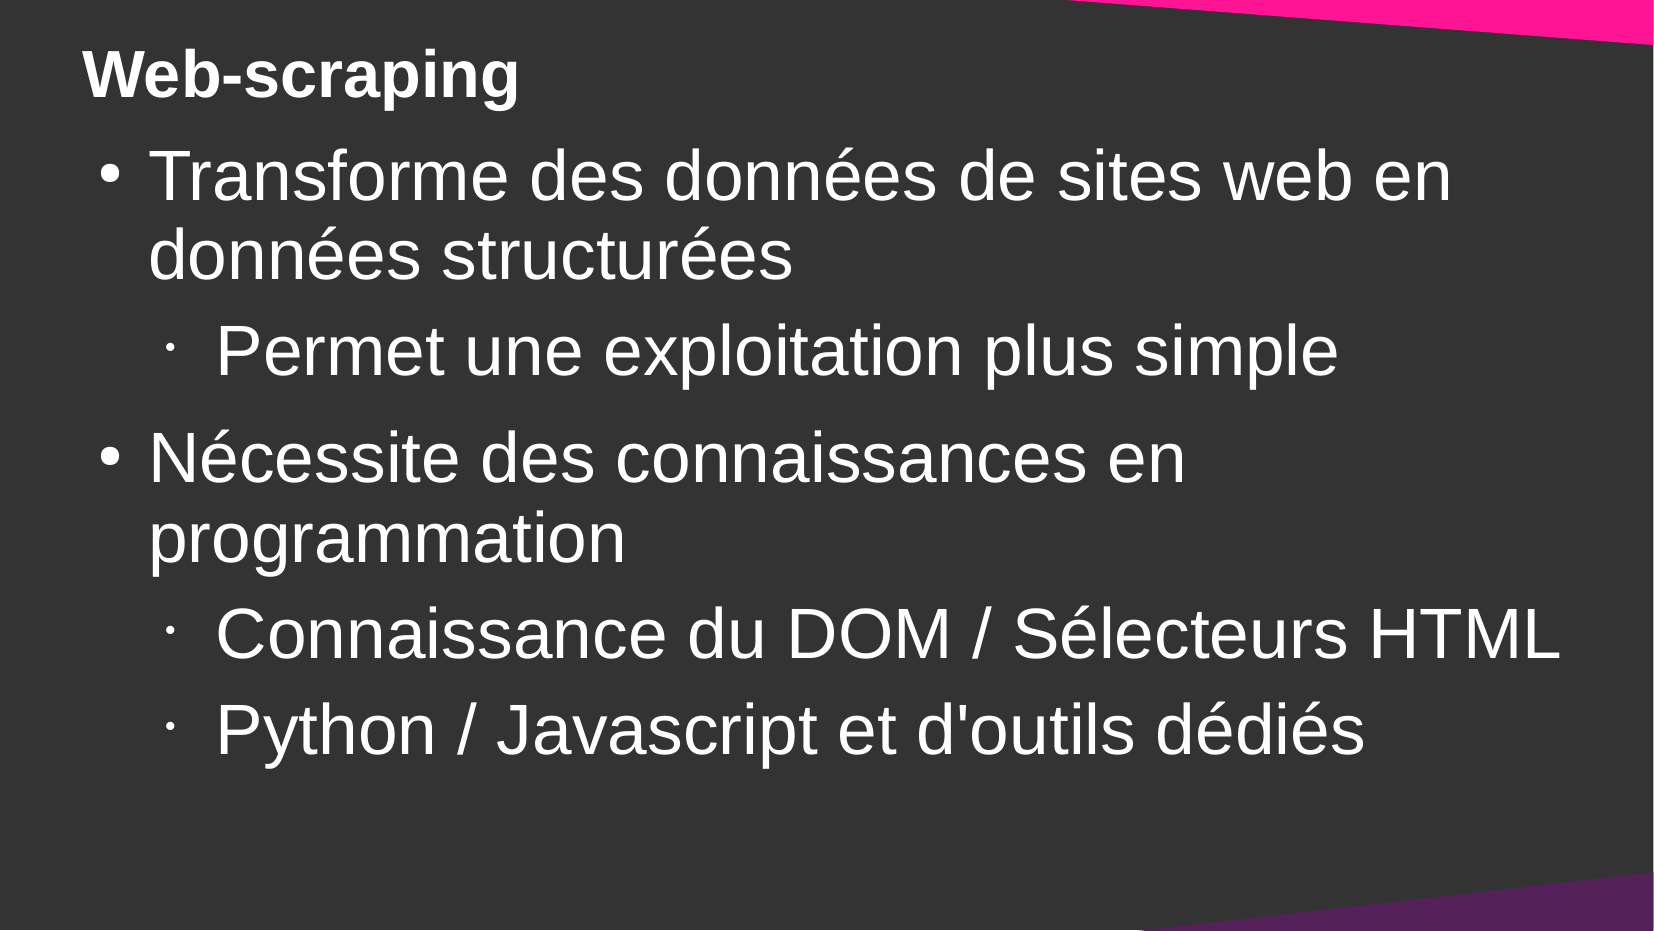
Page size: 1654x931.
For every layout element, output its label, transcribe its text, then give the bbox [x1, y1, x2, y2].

text_box [1137, 872, 1654, 931]
text_box [1066, 0, 1654, 46]
title Web-scraping [82, 37, 1571, 122]
list Transforme des données de sites web en données structurées Permet une exploitation plus simple Nécessite des connaissances en programmation Connaissance du DOM / Sélecteurs HTML Python / Javascript et d'outils dédiés [80, 135, 1620, 780]
